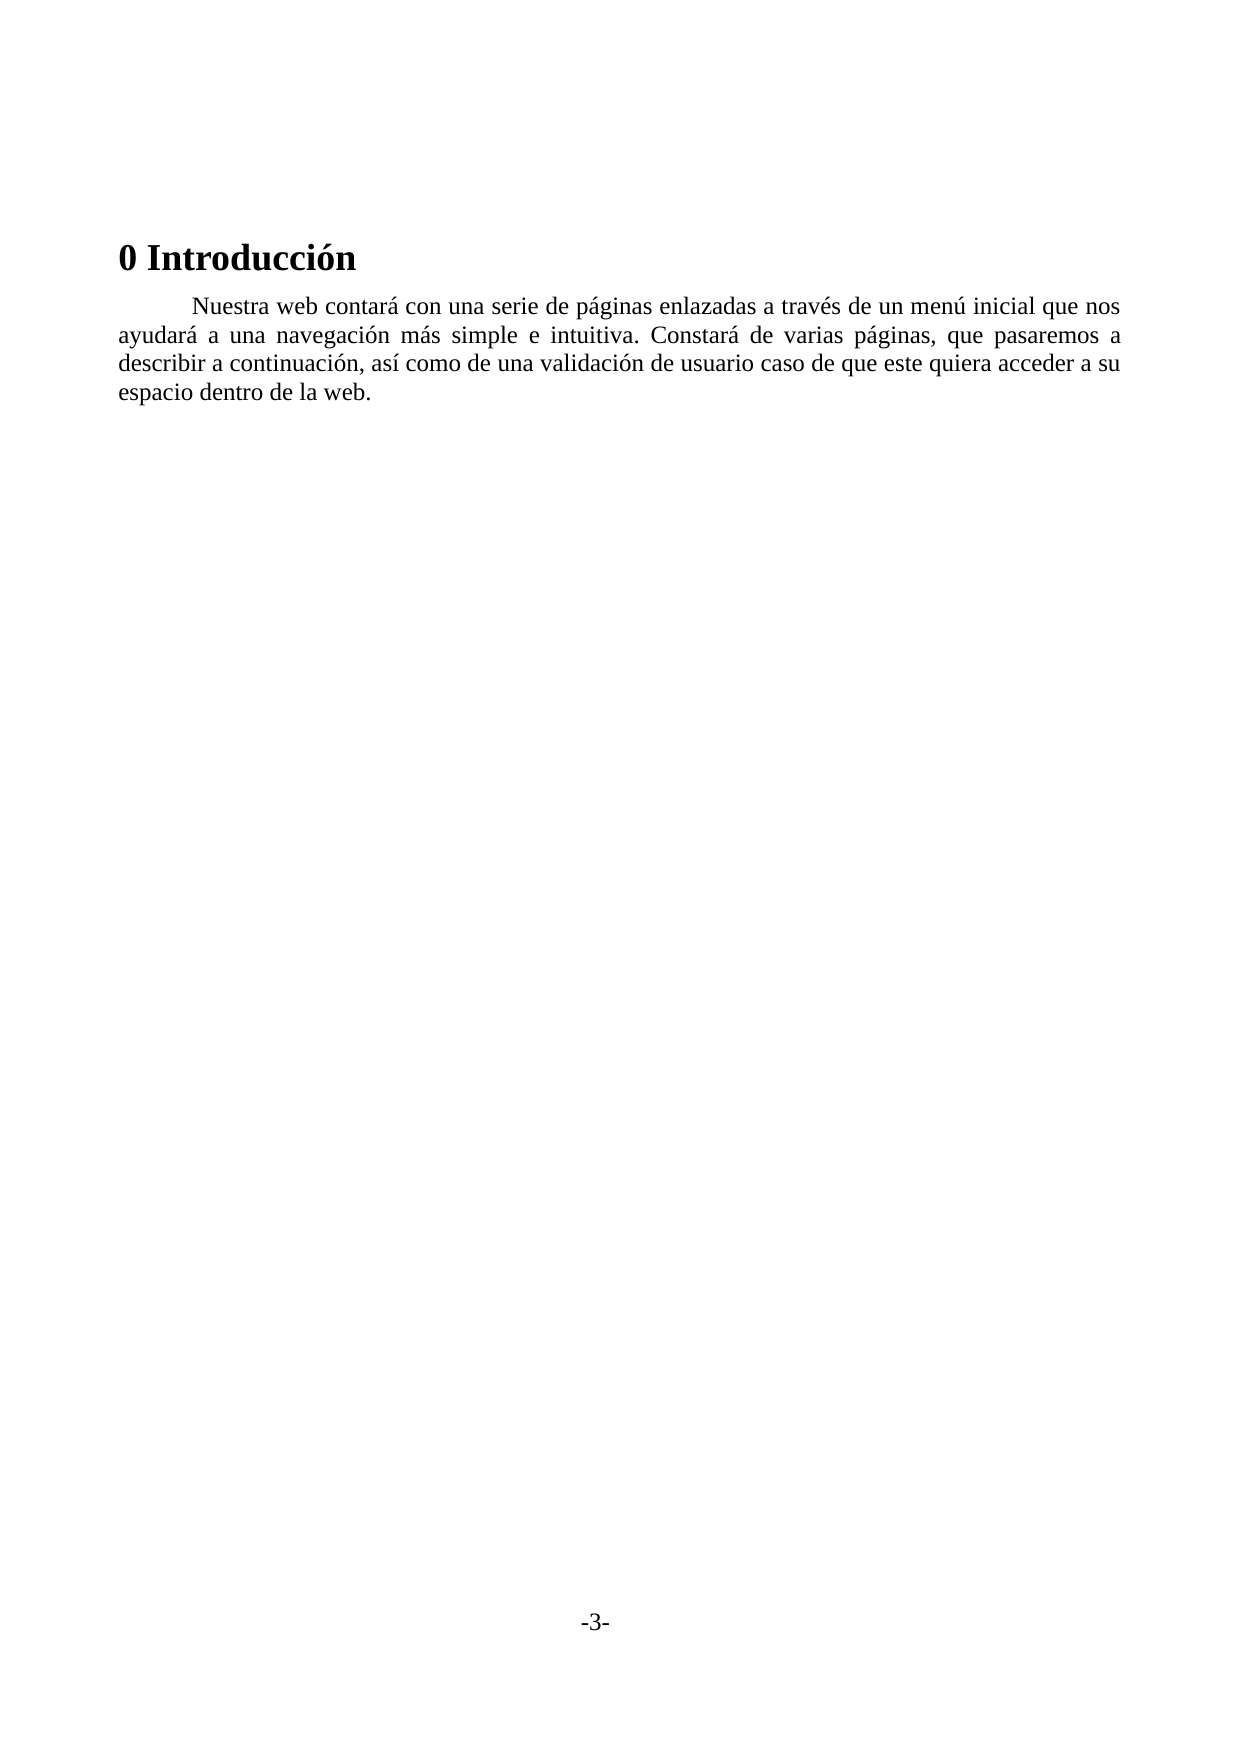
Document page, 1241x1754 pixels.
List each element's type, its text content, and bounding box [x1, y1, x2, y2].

subtitle 0 Introducción [118, 235, 1122, 278]
text Nuestra web contará con una serie de páginas enlazadas a través de un menú inicial que nos ayudará a una navegación más simple e intuitiva. Constará de varias páginas, que pasaremos a describir a continuación, así como de una validación de usuario caso de que este quiera acceder a su espacio dentro de la web. [118, 291, 1122, 406]
